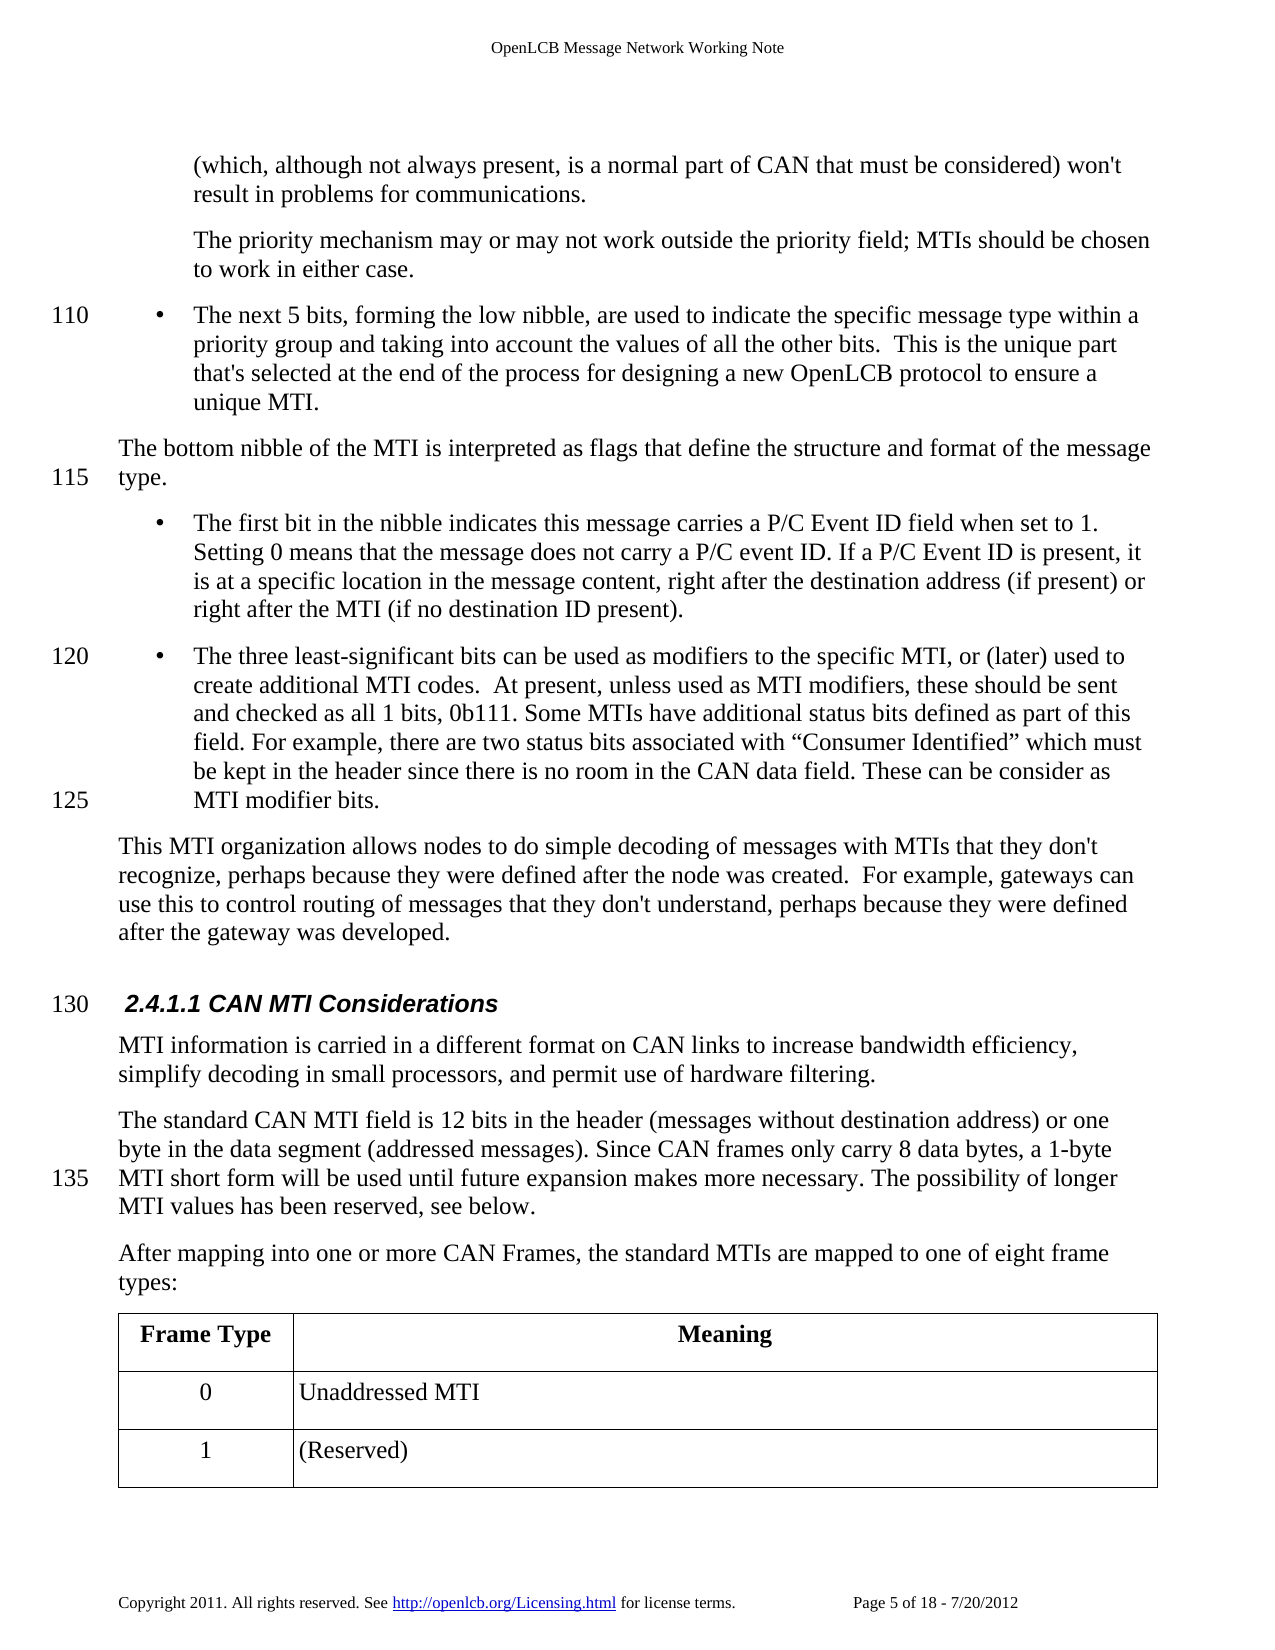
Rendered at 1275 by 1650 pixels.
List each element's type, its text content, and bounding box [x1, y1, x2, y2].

table_header Frame Type [119, 1314, 293, 1371]
table_cell 1 [119, 1430, 293, 1487]
table_cell Unaddressed MTI [294, 1372, 1157, 1429]
text This MTI organization allows nodes to do simple decoding of messages with MTIs that they don't recognize, perhaps because they were defined after the node was created. For example, gateways can use this to control routing of messages that they don't understand, perhaps because they were defined after the gateway was developed. [118, 831, 1157, 946]
table_header Meaning [294, 1314, 1157, 1371]
table_cell 0 [119, 1372, 293, 1429]
text MTI information is carried in a different format on CAN links to increase bandwidth efficiency, simplify decoding in small processors, and permit use of hardware filtering. [118, 1030, 1157, 1087]
list The three least-significant bits can be used as modifiers to the specific MTI, or (later) used to create additional MTI codes. At present, unless used as MTI modifiers, these should be sent and checked as all 1 bits, 0b111. Some MTIs have additional status bits defined as part of this field. For example, there are two status bits associated with “Consumer Identified” which must be kept in the header since there is no room in the CAN data field. These can be consider as MTI modifier bits. [156, 641, 1157, 813]
table_cell (Reserved) [294, 1430, 1157, 1487]
text After mapping into one or more CAN Frames, the standard MTIs are mapped to one of eight frame types: [118, 1238, 1157, 1295]
text The standard CAN MTI field is 12 bits in the header (messages without destination address) or one byte in the data segment (addressed messages). Since CAN frames only carry 8 data bytes, a 1-byte MTI short form will be used until future expansion makes more necessary. The possibility of longer MTI values has been reserved, see below. [118, 1105, 1157, 1220]
subtitle CAN MTI Considerations [118, 989, 1157, 1017]
list (which, although not always present, is a normal part of CAN that must be considered) won't result in problems for communications. [156, 150, 1157, 207]
text The bottom nibble of the MTI is interpreted as flags that define the structure and format of the message type. [118, 433, 1157, 491]
text The priority mechanism may or may not work outside the priority field; MTIs should be chosen to work in either case. [193, 225, 1157, 283]
list The next 5 bits, forming the low nibble, are used to indicate the specific message type within a priority group and taking into account the values of all the other bits. This is the unique part that's selected at the end of the process for designing a new OpenLCB protocol to ensure a unique MTI. [156, 300, 1157, 415]
list The first bit in the nibble indicates this message carries a P/C Event ID field when set to 1. Setting 0 means that the message does not carry a P/C event ID. If a P/C Event ID is present, it is at a specific location in the message content, right after the destination address (if present) or right after the MTI (if no destination ID present). [156, 508, 1157, 623]
